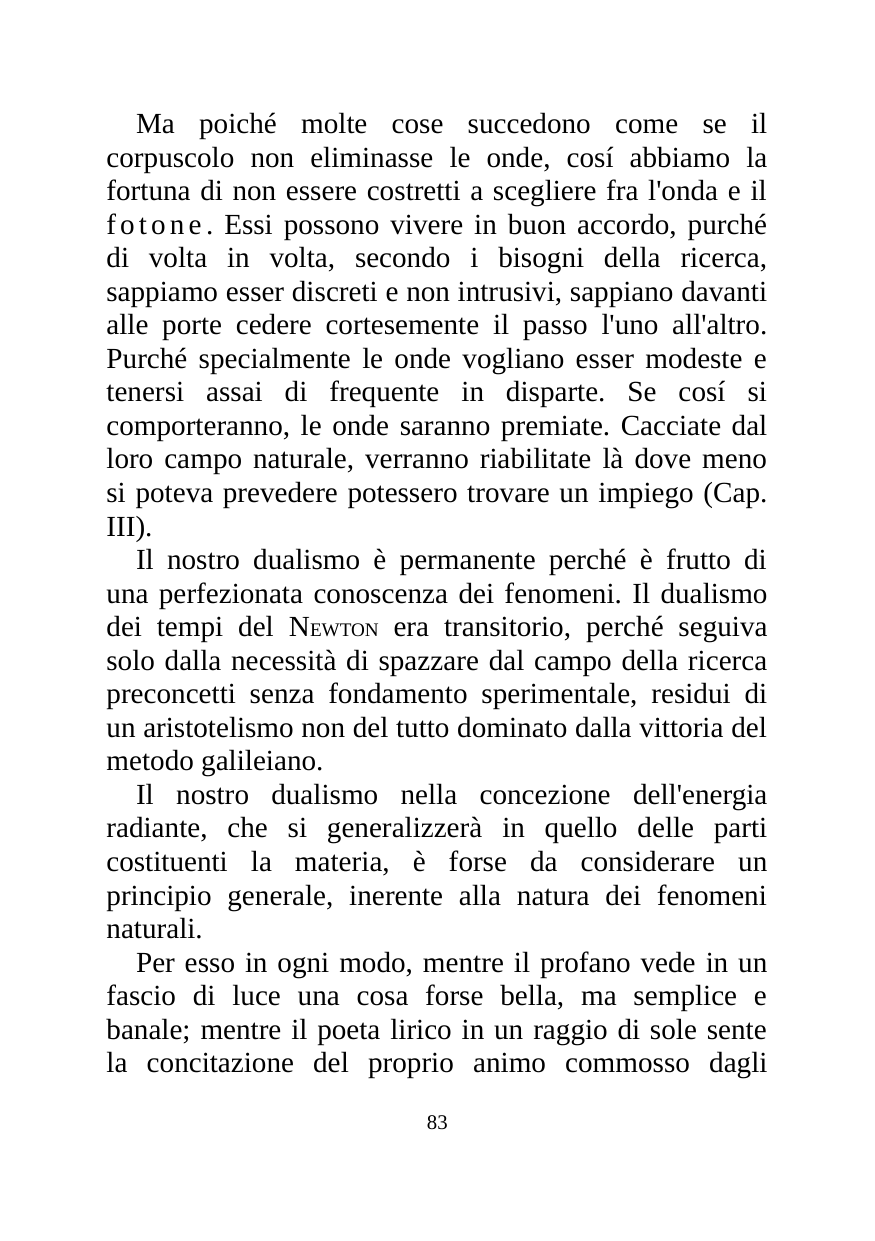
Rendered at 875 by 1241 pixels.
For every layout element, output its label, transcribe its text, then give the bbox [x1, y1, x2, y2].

text Il nostro dualismo nella concezione dell'energia radiante, che si generalizzerà in quello delle parti costituenti la materia, è forse da considerare un principio generale, inerente alla natura dei fenomeni naturali. [106, 777, 768, 945]
text Per esso in ogni modo, mentre il profano vede in un fascio di luce una cosa forse bella, ma semplice e banale; mentre il poeta lirico in un raggio di sole sente la concitazione del proprio animo commosso dagli [106, 945, 768, 1079]
text Ma poiché molte cose succedono come se il corpuscolo non eliminasse le onde, cosí abbiamo la fortuna di non essere costretti a scegliere fra l'onda e il fotone. Essi possono vivere in buon accordo, purché di volta in volta, secondo i bisogni della ricerca, sappiamo esser discreti e non intrusivi, sappiano davanti alle porte cedere cortesemente il passo l'uno all'altro. Purché specialmente le onde vogliano esser modeste e tenersi assai di frequente in disparte. Se cosí si comporteranno, le onde saranno premiate. Cacciate dal loro campo naturale, verranno riabilitate là dove meno si poteva prevedere potessero trovare un impiego (Cap. III). [106, 106, 768, 542]
text Il nostro dualismo è permanente perché è frutto di una perfezionata conoscenza dei fenomeni. Il dualismo dei tempi del Newton era transitorio, perché seguiva solo dalla necessità di spazzare dal campo della ricerca preconcetti senza fondamento sperimentale, residui di un aristotelismo non del tutto dominato dalla vittoria del metodo galileiano. [106, 542, 768, 777]
